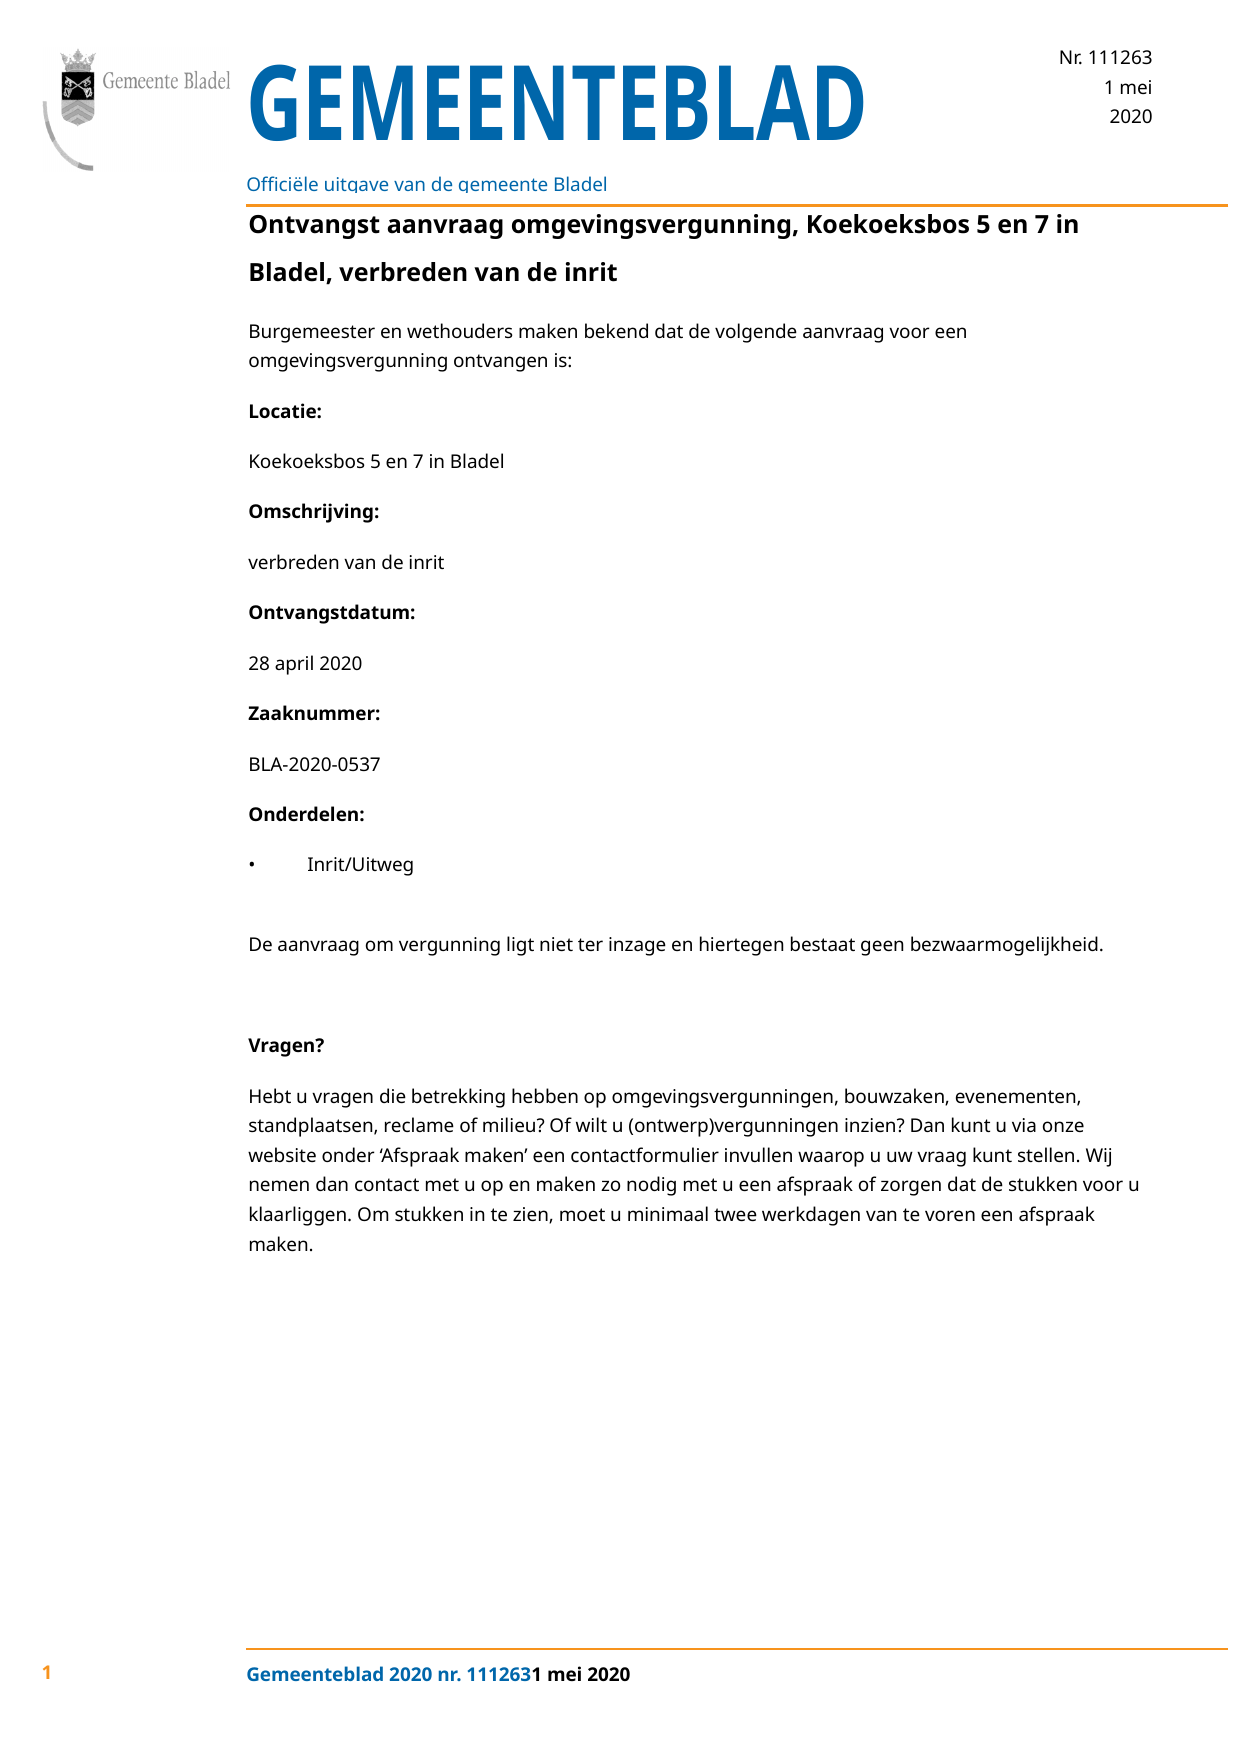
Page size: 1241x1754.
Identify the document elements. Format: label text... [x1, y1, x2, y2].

text Burgemeester en wethouders maken bekend dat de volgende aanvraag voor een omgevingsvergunning ontvangen is: [248, 318, 1152, 373]
text Ontvangstdatum: [248, 599, 1152, 625]
text Ontvangst aanvraag omgevingsvergunning, Koekoeksbos 5 en 7 in Bladel, verbreden van de inrit [248, 207, 1152, 288]
text verbreden van de inrit [248, 549, 1152, 575]
text Onderdelen: [248, 801, 1152, 827]
text Omschrijving: [248, 499, 1152, 524]
list Inrit/Uitweg [248, 852, 1152, 877]
text Hebt u vragen die betrekking hebben op omgevingsvergunningen, bouwzaken, evenementen, standplaatsen, reclame of milieu? Of wilt u (ontwerp)vergunningen inzien? Dan kunt u via onze website onder ‘Afspraak maken’ een contactformulier invullen waarop u uw vraag kunt stellen. Wij nemen dan contact met u op en maken zo nodig met u een afspraak of zorgen dat de stukken voor u klaarliggen. Om stukken in te zien, moet u minimaal twee werkdagen van te voren een afspraak maken. [248, 1083, 1152, 1257]
picture [41, 47, 231, 172]
text BLA-2020-0537 [248, 751, 1152, 777]
text De aanvraag om vergunning ligt niet ter inzage en hiertegen bestaat geen bezwaarmogelijkheid. [248, 932, 1152, 957]
text Zaaknummer: [248, 700, 1152, 726]
text Koekoeksbos 5 en 7 in Bladel [248, 448, 1152, 474]
text Vragen? [248, 1032, 1152, 1058]
text 28 april 2020 [248, 650, 1152, 676]
text Locatie: [248, 398, 1152, 424]
